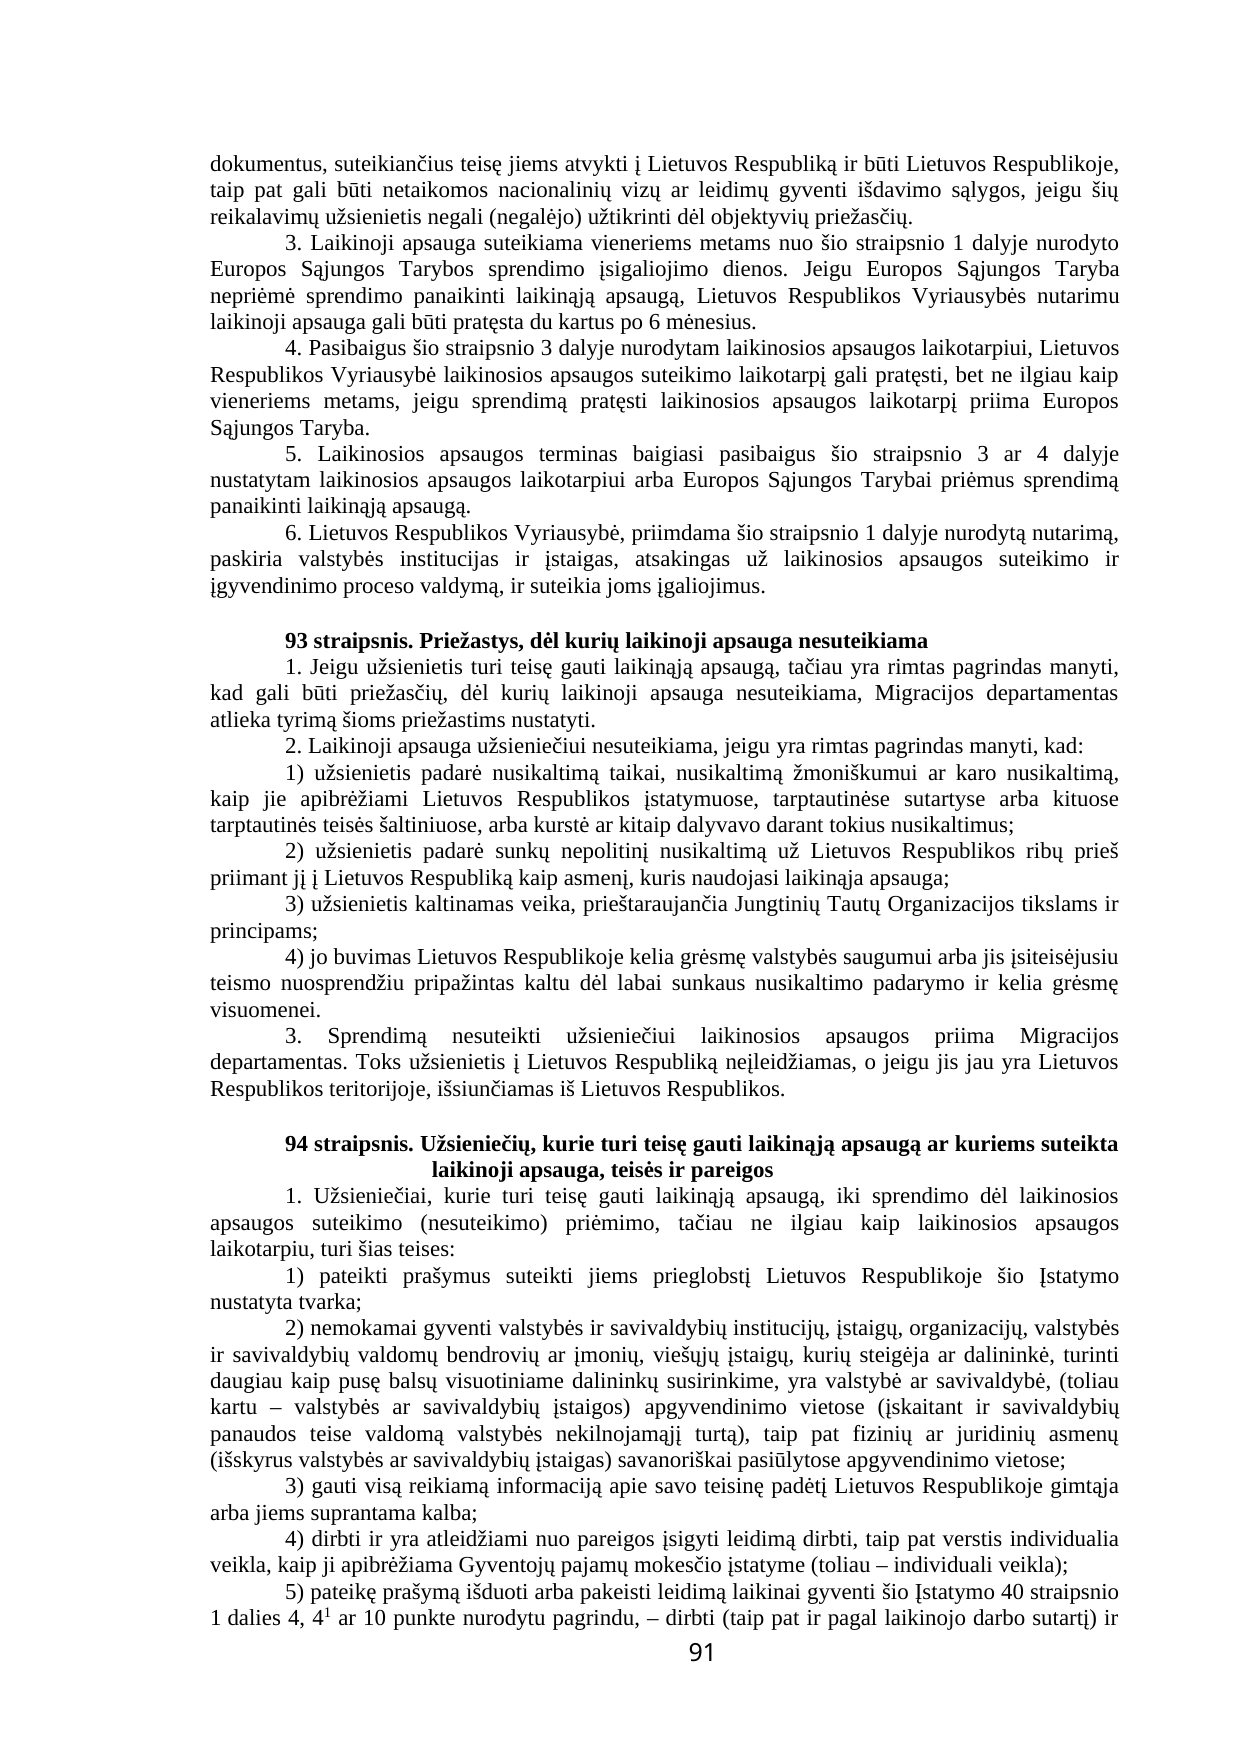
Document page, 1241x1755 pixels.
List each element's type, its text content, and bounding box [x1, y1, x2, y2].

text 1. Užsieniečiai, kurie turi teisę gauti laikinąją apsaugą, iki sprendimo dėl laikinosios apsaugos suteikimo (nesuteikimo) priėmimo, tačiau ne ilgiau kaip laikinosios apsaugos laikotarpiu, turi šias teises: [210, 1183, 1120, 1262]
text 5) pateikę prašymą išduoti arba pakeisti leidimą laikinai gyventi šio Įstatymo 40 straipsnio 1 dalies 4, 41 ar 10 punkte nurodytu pagrindu, – dirbti (taip pat ir pagal laikinojo darbo sutartį) ir [210, 1578, 1120, 1631]
text 1. Jeigu užsienietis turi teisę gauti laikinąją apsaugą, tačiau yra rimtas pagrindas manyti, kad gali būti priežasčių, dėl kurių laikinoji apsauga nesuteikiama, Migracijos departamentas atlieka tyrimą šioms priežastims nustatyti. [210, 653, 1120, 732]
text 2. Laikinoji apsauga užsieniečiui nesuteikiama, jeigu yra rimtas pagrindas manyti, kad: [210, 732, 1120, 758]
text 3. Sprendimą nesuteikti užsieniečiui laikinosios apsaugos priima Migracijos departamentas. Toks užsienietis į Lietuvos Respubliką neįleidžiamas, o jeigu jis jau yra Lietuvos Respublikos teritorijoje, išsiunčiamas iš Lietuvos Respublikos. [210, 1022, 1120, 1101]
text 4. Pasibaigus šio straipsnio 3 dalyje nurodytam laikinosios apsaugos laikotarpiui, Lietuvos Respublikos Vyriausybė laikinosios apsaugos suteikimo laikotarpį gali pratęsti, bet ne ilgiau kaip vieneriems metams, jeigu sprendimą pratęsti laikinosios apsaugos laikotarpį priima Europos Sąjungos Taryba. [210, 334, 1120, 440]
text 6. Lietuvos Respublikos Vyriausybė, priimdama šio straipsnio 1 dalyje nurodytą nutarimą, paskiria valstybės institucijas ir įstaigas, atsakingas už laikinosios apsaugos suteikimo ir įgyvendinimo proceso valdymą, ir suteikia joms įgaliojimus. [210, 519, 1120, 598]
text 1) užsienietis padarė nusikaltimą taikai, nusikaltimą žmoniškumui ar karo nusikaltimą, kaip jie apibrėžiami Lietuvos Respublikos įstatymuose, tarptautinėse sutartyse arba kituose tarptautinės teisės šaltiniuose, arba kurstė ar kitaip dalyvavo darant tokius nusikaltimus; [210, 758, 1120, 838]
text 2) nemokamai gyventi valstybės ir savivaldybių institucijų, įstaigų, organizacijų, valstybės ir savivaldybių valdomų bendrovių ar įmonių, viešųjų įstaigų, kurių steigėja ar dalininkė, turinti daugiau kaip pusę balsų visuotiniame dalininkų susirinkime, yra valstybė ar savivaldybė, (toliau kartu – valstybės ar savivaldybių įstaigos) apgyvendinimo vietose (įskaitant ir savivaldybių panaudos teise valdomą valstybės nekilnojamąjį turtą), taip pat fizinių ar juridinių asmenų (išskyrus valstybės ar savivaldybių įstaigas) savanoriškai pasiūlytose apgyvendinimo vietose; [210, 1314, 1120, 1472]
text 3. Laikinoji apsauga suteikiama vieneriems metams nuo šio straipsnio 1 dalyje nurodyto Europos Sąjungos Tarybos sprendimo įsigaliojimo dienos. Jeigu Europos Sąjungos Taryba nepriėmė sprendimo panaikinti laikinąją apsaugą, Lietuvos Respublikos Vyriausybės nutarimu laikinoji apsauga gali būti pratęsta du kartus po 6 mėnesius. [210, 229, 1120, 334]
text 93 straipsnis. Priežastys, dėl kurių laikinoji apsauga nesuteikiama [210, 627, 1120, 653]
text 5. Laikinosios apsaugos terminas baigiasi pasibaigus šio straipsnio 3 ar 4 dalyje nustatytam laikinosios apsaugos laikotarpiui arba Europos Sąjungos Tarybai priėmus sprendimą panaikinti laikinąją apsaugą. [210, 440, 1120, 519]
text 4) jo buvimas Lietuvos Respublikoje kelia grėsmę valstybės saugumui arba jis įsiteisėjusiu teismo nuosprendžiu pripažintas kaltu dėl labai sunkaus nusikaltimo padarymo ir kelia grėsmę visuomenei. [210, 943, 1120, 1022]
text 3) gauti visą reikiamą informaciją apie savo teisinę padėtį Lietuvos Respublikoje gimtąja arba jiems suprantama kalba; [210, 1472, 1120, 1525]
text 1) pateikti prašymus suteikti jiems prieglobstį Lietuvos Respublikoje šio Įstatymo nustatyta tvarka; [210, 1262, 1120, 1314]
text 2) užsienietis padarė sunkų nepolitinį nusikaltimą už Lietuvos Respublikos ribų prieš priimant jį į Lietuvos Respubliką kaip asmenį, kuris naudojasi laikinąja apsauga; [210, 838, 1120, 890]
text 3) užsienietis kaltinamas veika, prieštaraujančia Jungtinių Tautų Organizacijos tikslams ir principams; [210, 890, 1120, 943]
text 94 straipsnis. Užsieniečių, kurie turi teisę gauti laikinąją apsaugą ar kuriems suteikta laikinoji apsauga, teisės ir pareigos [285, 1130, 1120, 1183]
text dokumentus, suteikiančius teisę jiems atvykti į Lietuvos Respubliką ir būti Lietuvos Respublikoje, taip pat gali būti netaikomos nacionalinių vizų ar leidimų gyventi išdavimo sąlygos, jeigu šių reikalavimų užsienietis negali (negalėjo) užtikrinti dėl objektyvių priežasčių. [210, 150, 1120, 229]
text 4) dirbti ir yra atleidžiami nuo pareigos įsigyti leidimą dirbti, taip pat verstis individualia veikla, kaip ji apibrėžiama Gyventojų pajamų mokesčio įstatyme (toliau – individuali veikla); [210, 1525, 1120, 1578]
